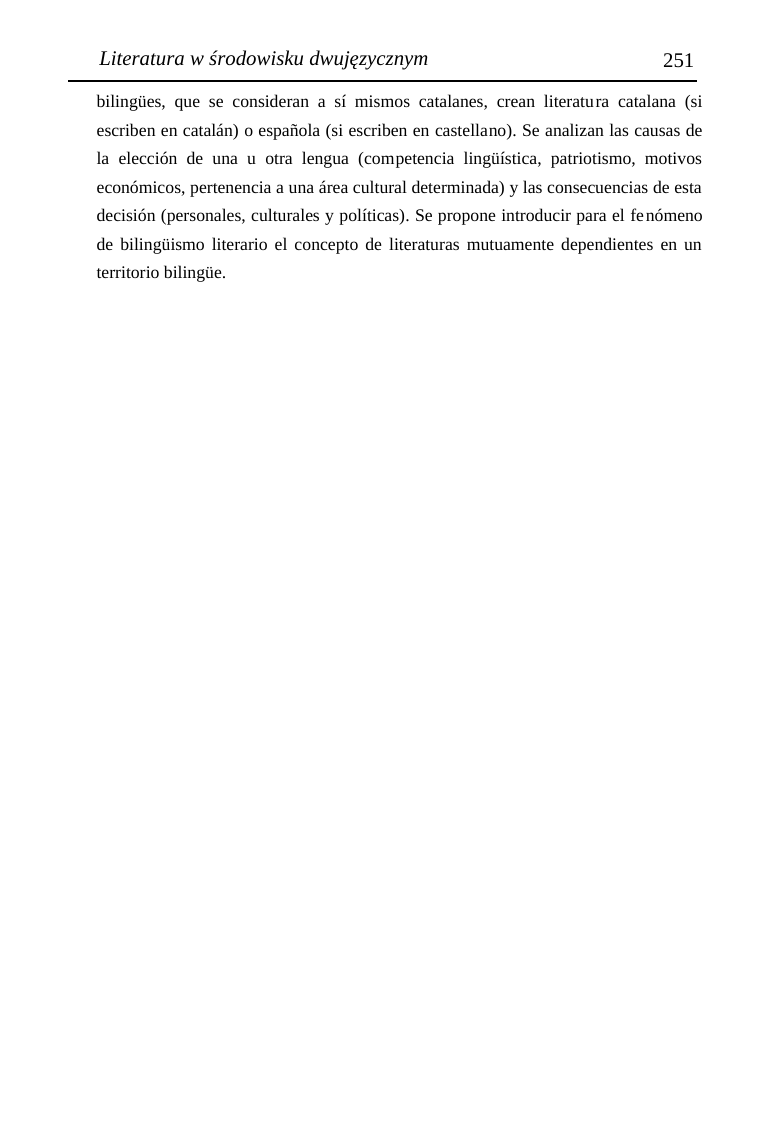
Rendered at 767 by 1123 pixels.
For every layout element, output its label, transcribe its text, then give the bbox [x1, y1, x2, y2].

text bilingües, que se consideran a sí mismos catalanes, crean literatu­ra catalana (si escriben en catalán) o española (si escriben en castella­no). Se analizan las causas de la elección de una u otra lengua (com­petencia lingüística, patriotismo, motivos económicos, pertenencia a una área cultural determinada) y las consecuencias de esta decisión (personales, culturales y políticas). Se propone introducir para el fe­nómeno de bilingüismo literario el concepto de literaturas mutuamente dependientes en un territorio bilingüe. [96, 91, 703, 283]
text 251 [660, 47, 697, 72]
text Literatura w środowisku dwujęzycznym [64, 46, 430, 69]
